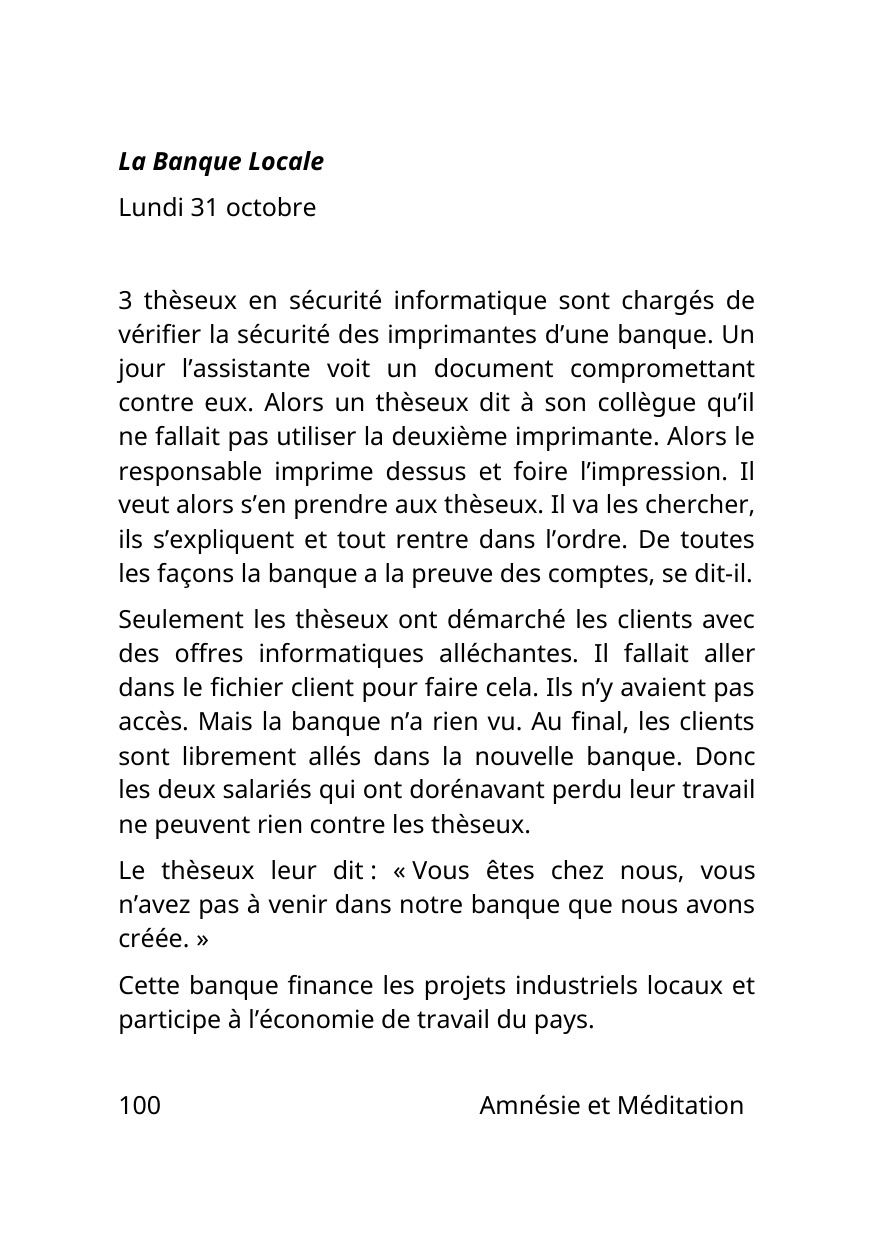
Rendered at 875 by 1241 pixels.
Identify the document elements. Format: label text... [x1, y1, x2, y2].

text Cette banque finance les projets industriels locaux et participe à l’économie de travail du pays. [118, 967, 756, 1036]
subtitle La Banque Locale [118, 143, 756, 177]
text Lundi 31 octobre [118, 190, 756, 224]
text 3 thèseux en sécurité informatique sont chargés de vérifier la sécurité des imprimantes d’une banque. Un jour l’assistante voit un document compromettant contre eux. Alors un thèseux dit à son collègue qu’il ne fallait pas utiliser la deuxième imprimante. Alors le responsable imprime dessus et foire l’impression. Il veut alors s’en prendre aux thèseux. Il va les chercher, ils s’expliquent et tout rentre dans l’ordre. De toutes les façons la banque a la preuve des comptes, se dit-il. [118, 283, 756, 589]
text Le thèseux leur dit : « Vous êtes chez nous, vous n’avez pas à venir dans notre banque que nous avons créée. » [118, 853, 756, 955]
text Seulement les thèseux ont démarché les clients avec des offres informatiques alléchantes. Il fallait aller dans le fichier client pour faire cela. Ils n’y avaient pas accès. Mais la banque n’a rien vu. Au final, les clients sont librement allés dans la nouvelle banque. Donc les deux salariés qui ont dorénavant perdu leur travail ne peuvent rien contre les thèseux. [118, 602, 756, 840]
